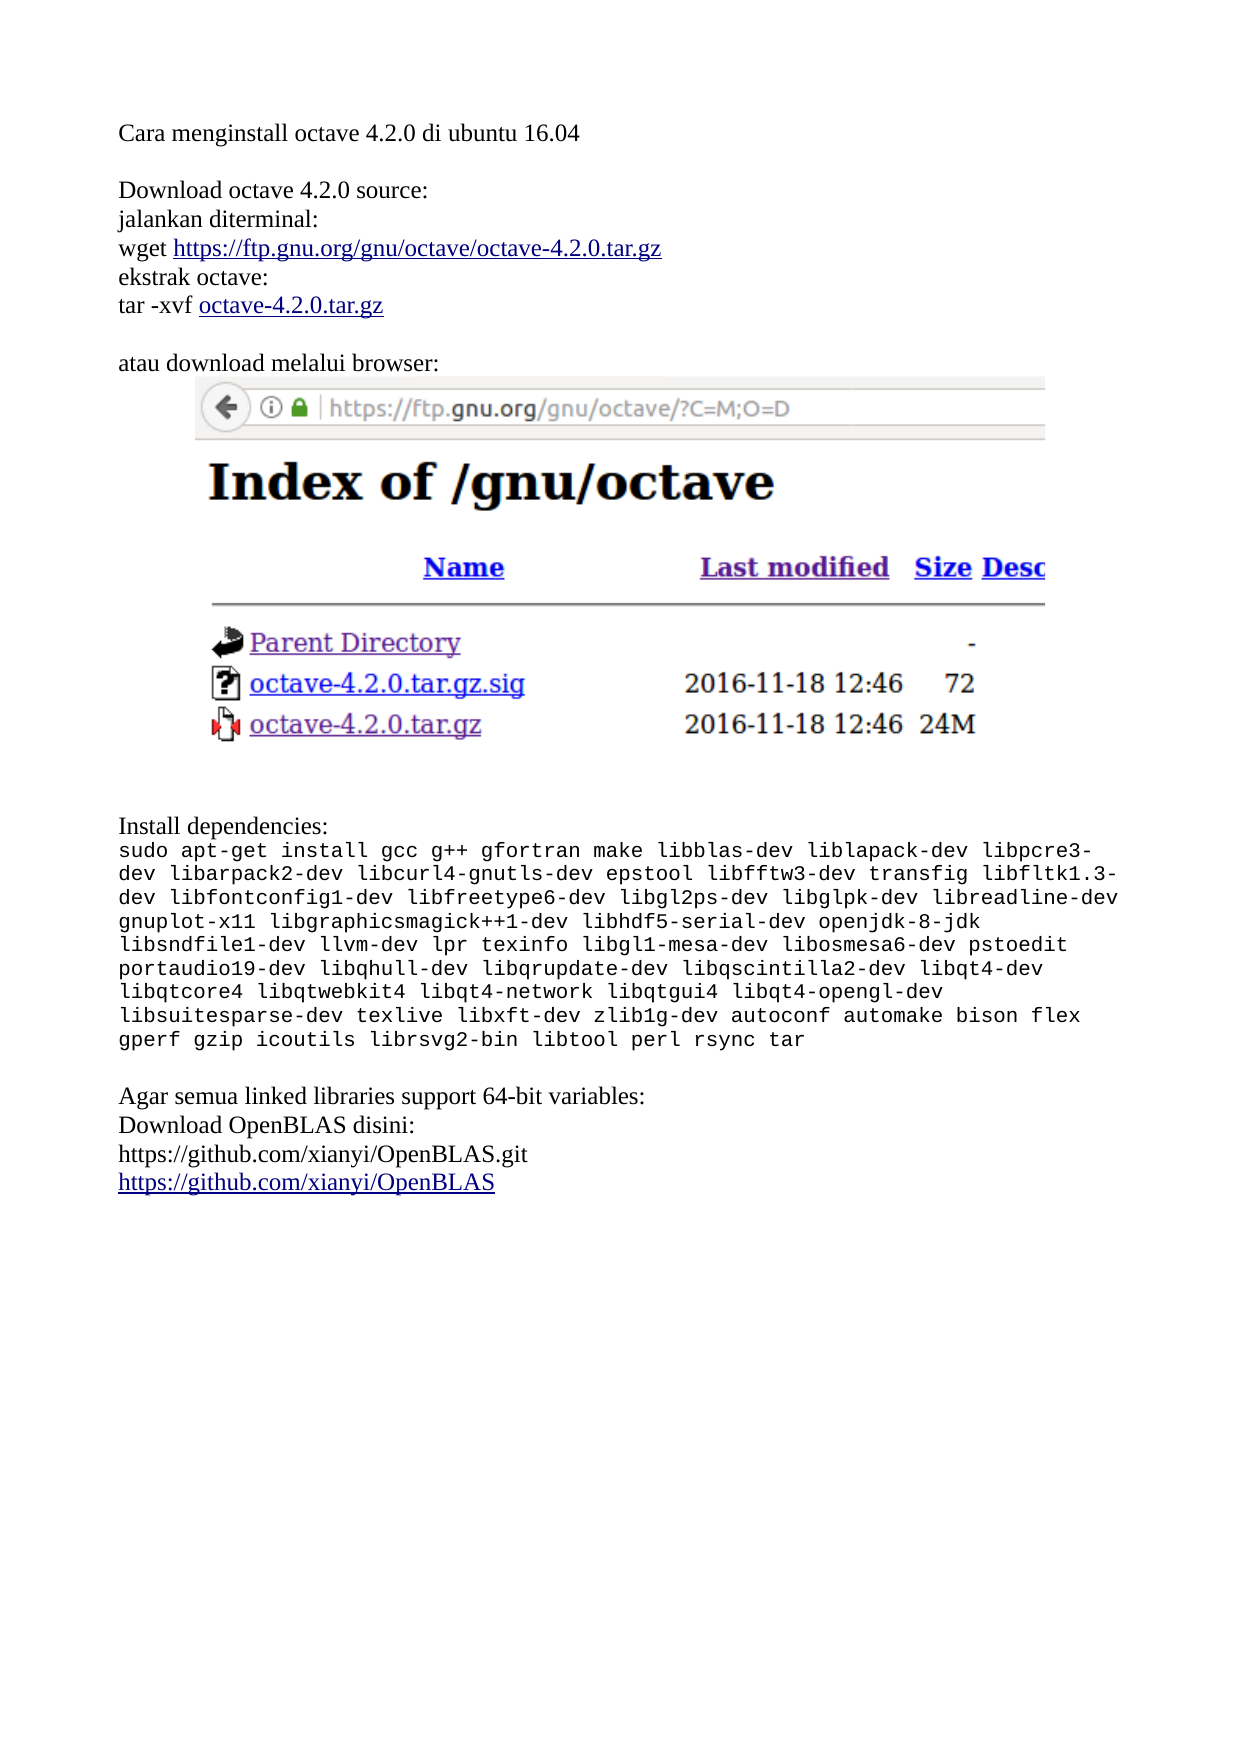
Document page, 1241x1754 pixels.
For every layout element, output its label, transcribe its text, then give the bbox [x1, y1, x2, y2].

text ekstrak octave: [118, 262, 1122, 291]
text Install dependencies: [118, 811, 1122, 840]
text Cara menginstall octave 4.2.0 di ubuntu 16.04 [118, 118, 1122, 147]
text wget https://ftp.gnu.org/gnu/octave/octave-4.2.0.tar.gz [118, 233, 1122, 262]
text Agar semua linked libraries support 64-bit variables: [118, 1081, 1122, 1110]
picture [195, 376, 1045, 754]
text tar -xvf octave-4.2.0.tar.gz [118, 291, 1122, 319]
text Download OpenBLAS disini: [118, 1110, 1122, 1139]
text jalankan diterminal: [118, 204, 1122, 233]
text https://github.com/xianyi/OpenBLAS [118, 1167, 1122, 1196]
text sudo apt-get install gcc g++ gfortran make libblas-dev liblapack-dev libpcre3-dev libarpack2-dev libcurl4-gnutls-dev epstool libfftw3-dev transfig libfltk1.3-dev libfontconfig1-dev libfreetype6-dev libgl2ps-dev libglpk-dev libreadline-dev gnuplot-x11 libgraphicsmagick++1-dev libhdf5-serial-dev openjdk-8-jdk libsndfile1-dev llvm-dev lpr texinfo libgl1-mesa-dev libosmesa6-dev pstoedit portaudio19-dev libqhull-dev libqrupdate-dev libqscintilla2-dev libqt4-dev libqtcore4 libqtwebkit4 libqt4-network libqtgui4 libqt4-opengl-dev libsuitesparse-dev texlive libxft-dev zlib1g-dev autoconf automake bison flex gperf gzip icoutils librsvg2-bin libtool perl rsync tar [118, 840, 1122, 1052]
text atau download melalui browser: [118, 348, 1122, 377]
text https://github.com/xianyi/OpenBLAS.git [118, 1139, 1122, 1167]
text Download octave 4.2.0 source: [118, 176, 1122, 204]
